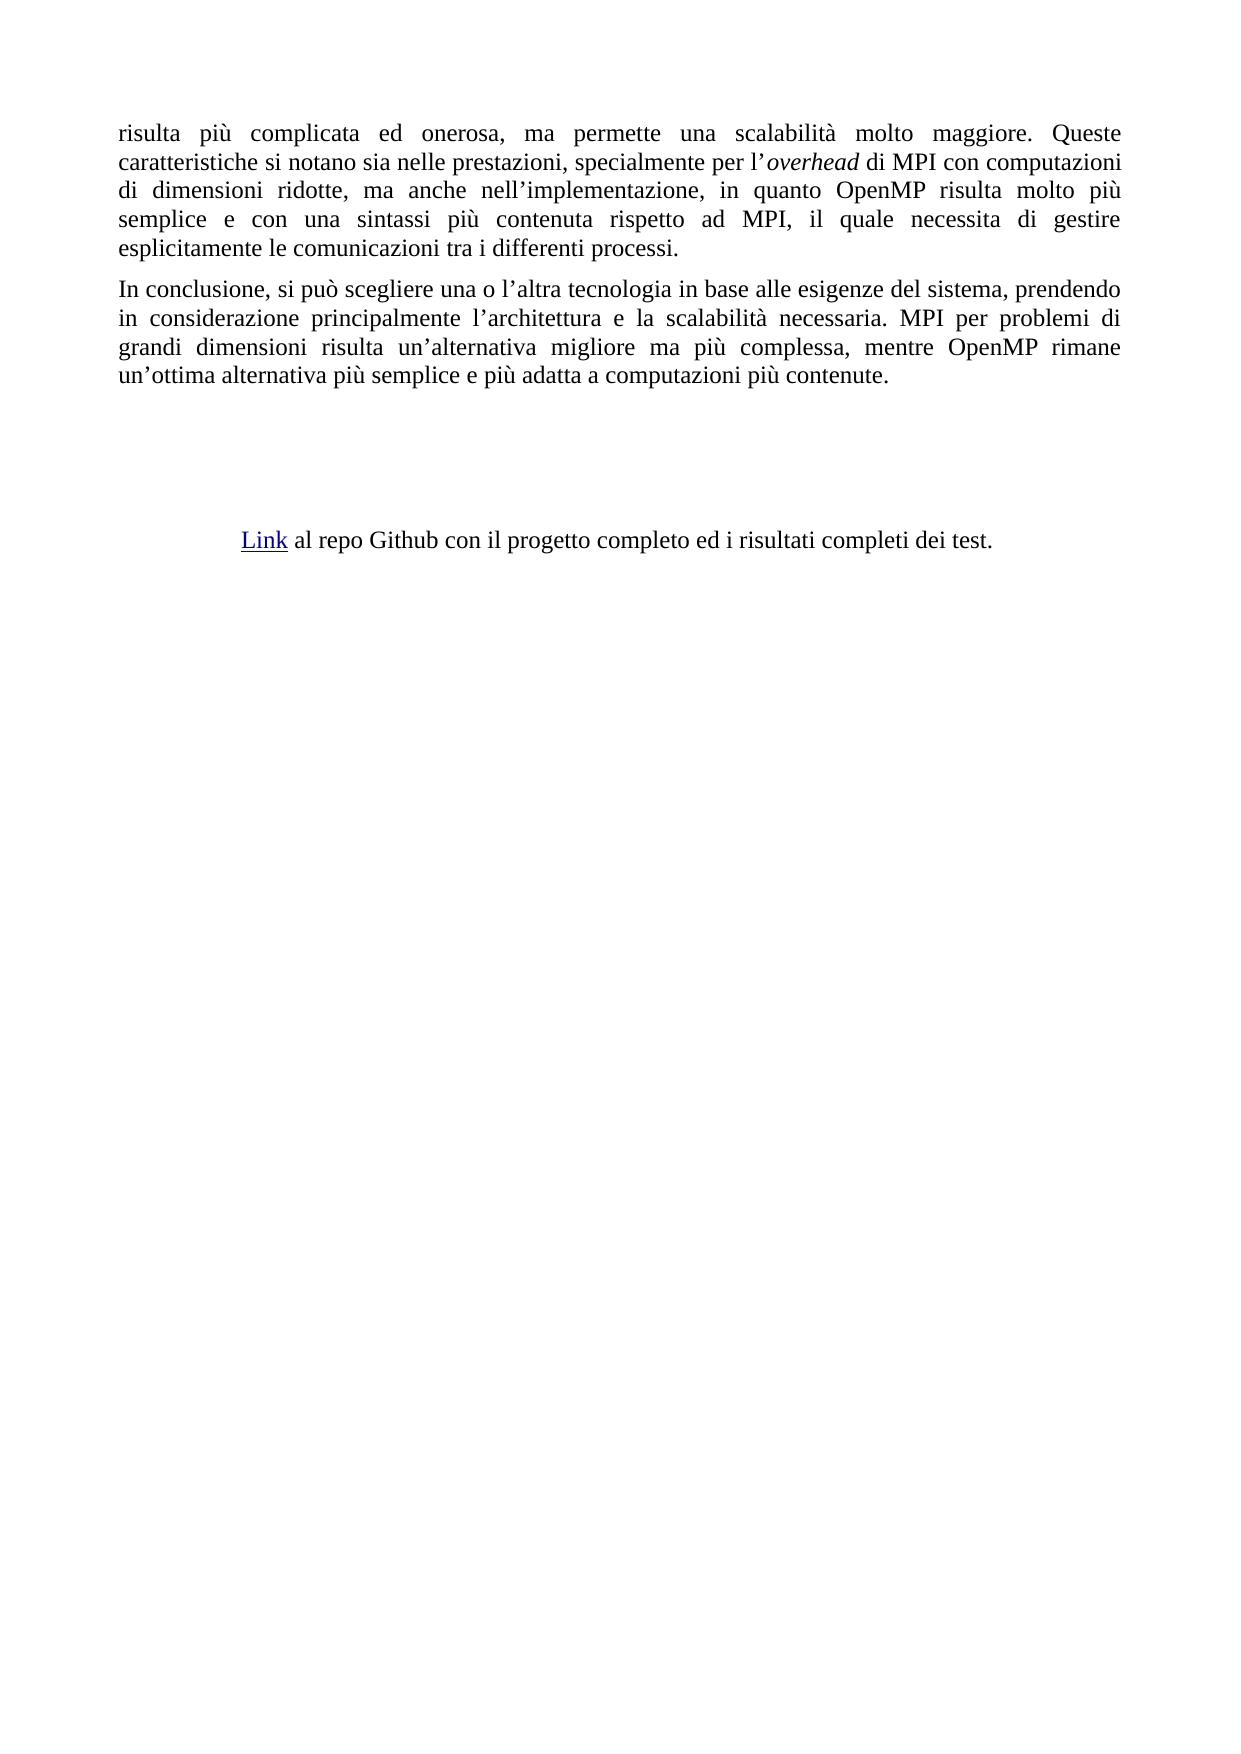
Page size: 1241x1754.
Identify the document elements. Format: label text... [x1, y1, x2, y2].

text risulta più complicata ed onerosa, ma permette una scalabilità molto maggiore. Queste caratteristiche si notano sia nelle prestazioni, specialmente per l’overhead di MPI con computazioni di dimensioni ridotte, ma anche nell’implementazione, in quanto OpenMP risulta molto più semplice e con una sintassi più contenuta rispetto ad MPI, il quale necessita di gestire esplicitamente le comunicazioni tra i differenti processi. [118, 118, 1122, 262]
text In conclusione, si può scegliere una o l’altra tecnologia in base alle esigenze del sistema, prendendo in considerazione principalmente l’architettura e la scalabilità necessaria. MPI per problemi di grandi dimensioni risulta un’alternativa migliore ma più complessa, mentre OpenMP rimane un’ottima alternativa più semplice e più adatta a computazioni più contenute. [118, 274, 1122, 389]
text Link al repo Github con il progetto completo ed i risultati completi dei test. [118, 526, 1122, 554]
